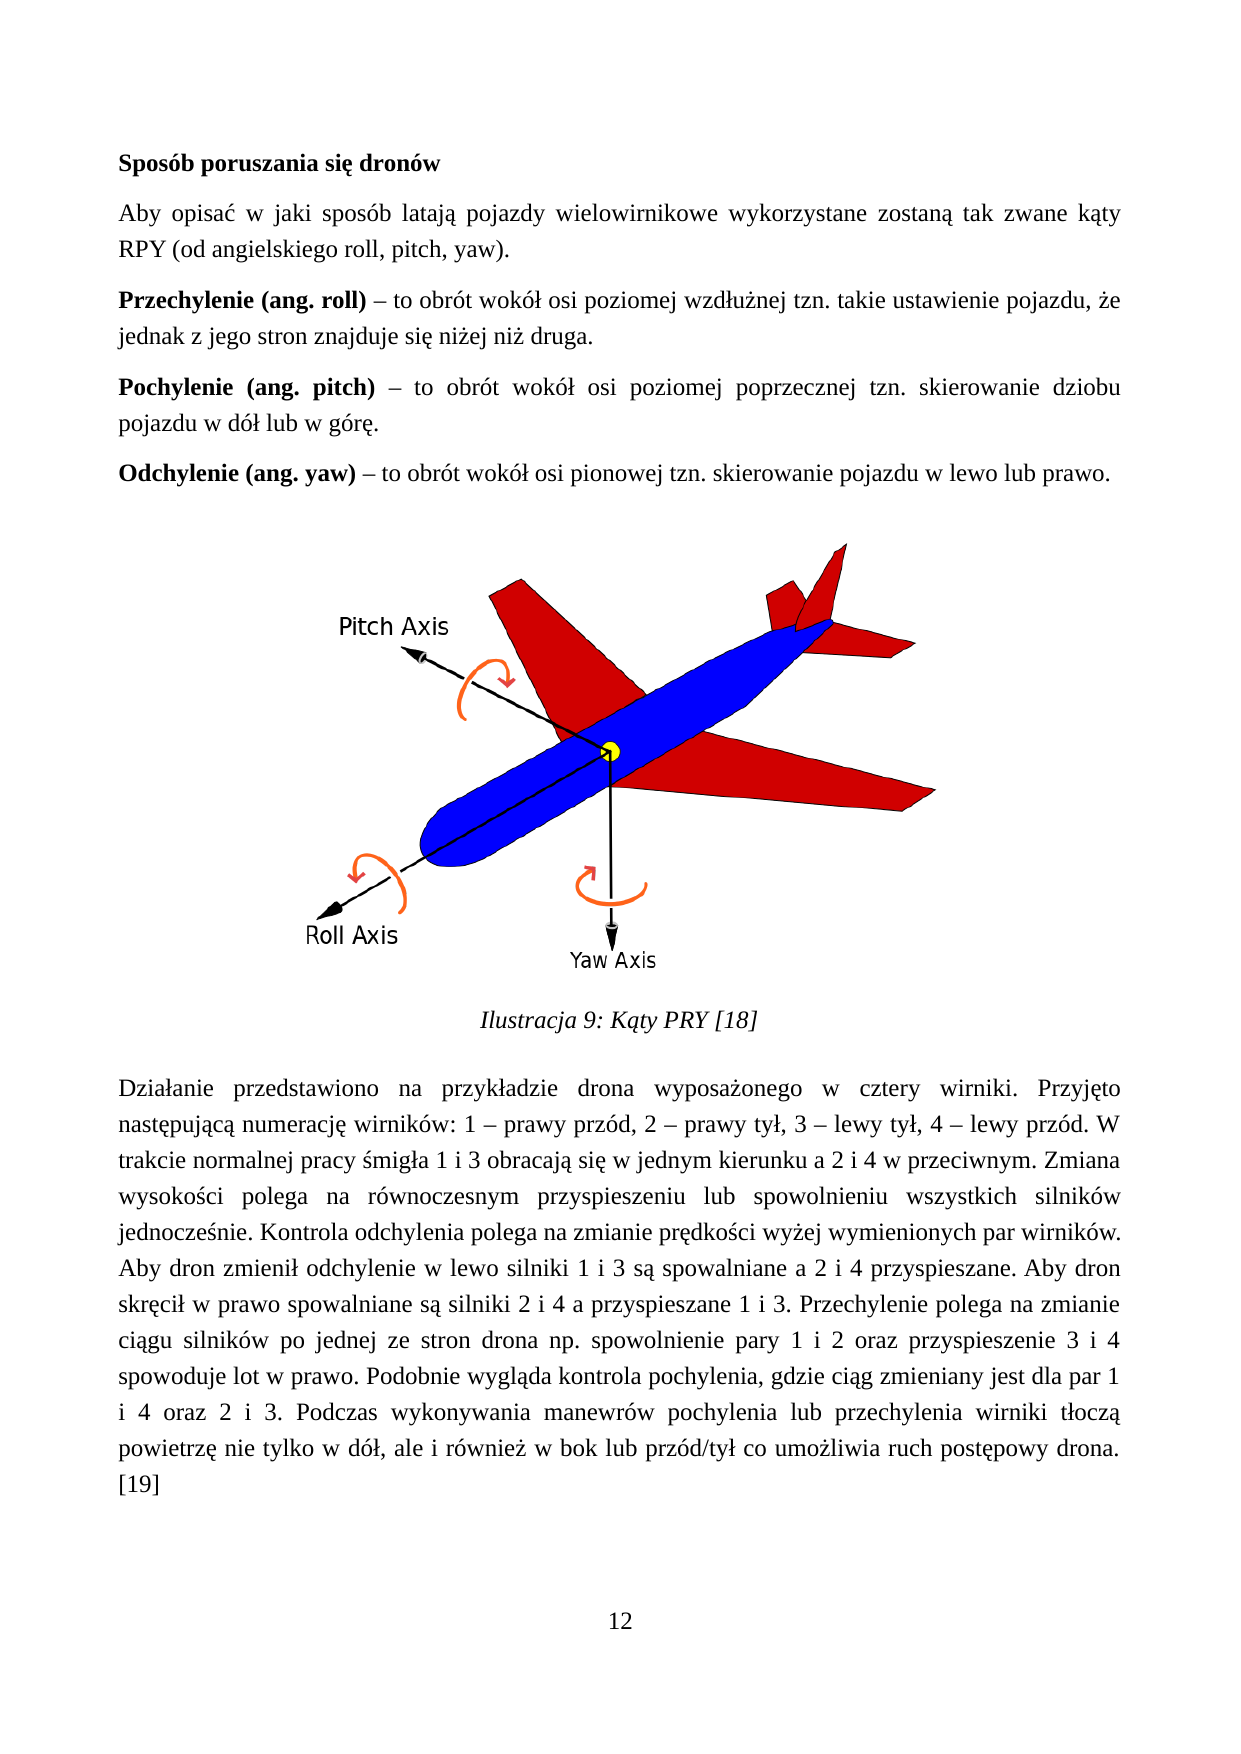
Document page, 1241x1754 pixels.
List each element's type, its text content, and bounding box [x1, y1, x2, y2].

text Odchylenie (ang. yaw) – to obrót wokół osi pionowej tzn. skierowanie pojazdu w lewo lub prawo. [118, 458, 1122, 487]
text Pochylenie (ang. pitch) – to obrót wokół osi poziomej poprzecznej tzn. skierowanie dziobu pojazdu w dół lub w górę. [118, 372, 1122, 436]
text Działanie przedstawiono na przykładzie drona wyposażonego w cztery wirniki. Przyjęto następującą numerację wirników: 1 – prawy przód, 2 – prawy tył, 3 – lewy tył, 4 – lewy przód. W trakcie normalnej pracy śmigła 1 i 3 obracają się w jednym kierunku a 2 i 4 w przeciwnym. Zmiana wysokości polega na równoczesnym przyspieszeniu lub spowolnieniu wszystkich silników jednocześnie. Kontrola odchylenia polega na zmianie prędkości wyżej wymienionych par wirników. Aby dron zmienił odchylenie w lewo silniki 1 i 3 są spowalniane a 2 i 4 przyspieszane. Aby dron skręcił w prawo spowalniane są silniki 2 i 4 a przyspieszane 1 i 3. Przechylenie polega na zmianie ciągu silników po jednej ze stron drona np. spowolnienie pary 1 i 2 oraz przyspieszenie 3 i 4 spowoduje lot w prawo. Podobnie wygląda kontrola pochylenia, gdzie ciąg zmieniany jest dla par 1 i 4 oraz 2 i 3. Podczas wykonywania manewrów pochylenia lub przechylenia wirniki tłoczą powietrzę nie tylko w dół, ale i również w bok lub przód/tył co umożliwia ruch postępowy drona. [19] [118, 1073, 1122, 1497]
picture [298, 521, 942, 1005]
text Aby opisać w jaki sposób latają pojazdy wielowirnikowe wykorzystane zostaną tak zwane kąty RPY (od angielskiego roll, pitch, yaw). [118, 198, 1122, 263]
text Sposób poruszania się dronów [118, 148, 1122, 176]
text Przechylenie (ang. roll) – to obrót wokół osi poziomej wzdłużnej tzn. takie ustawienie pojazdu, że jednak z jego stron znajduje się niżej niż druga. [118, 285, 1122, 350]
text Ilustracja 9: Kąty PRY [18] [299, 1005, 942, 1034]
